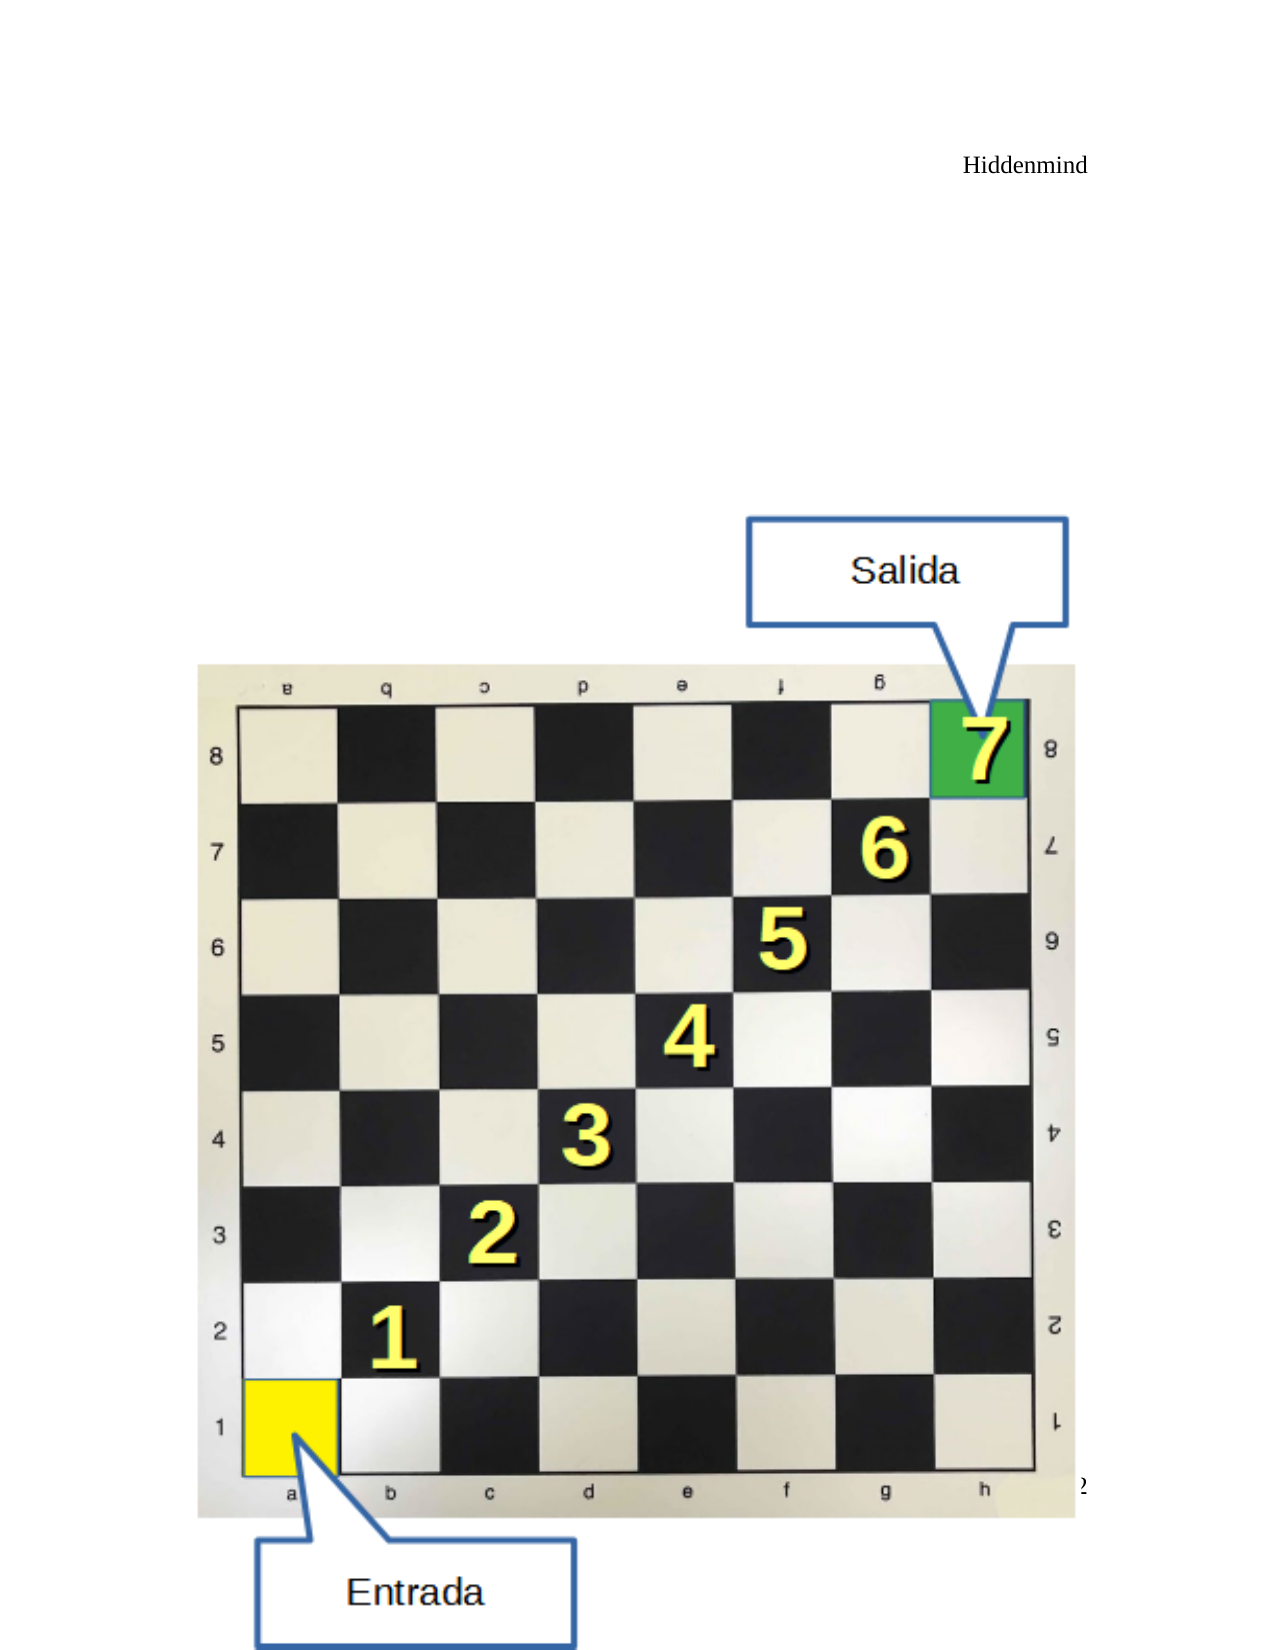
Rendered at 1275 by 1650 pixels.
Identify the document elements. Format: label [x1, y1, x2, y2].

picture [192, 501, 1082, 1650]
